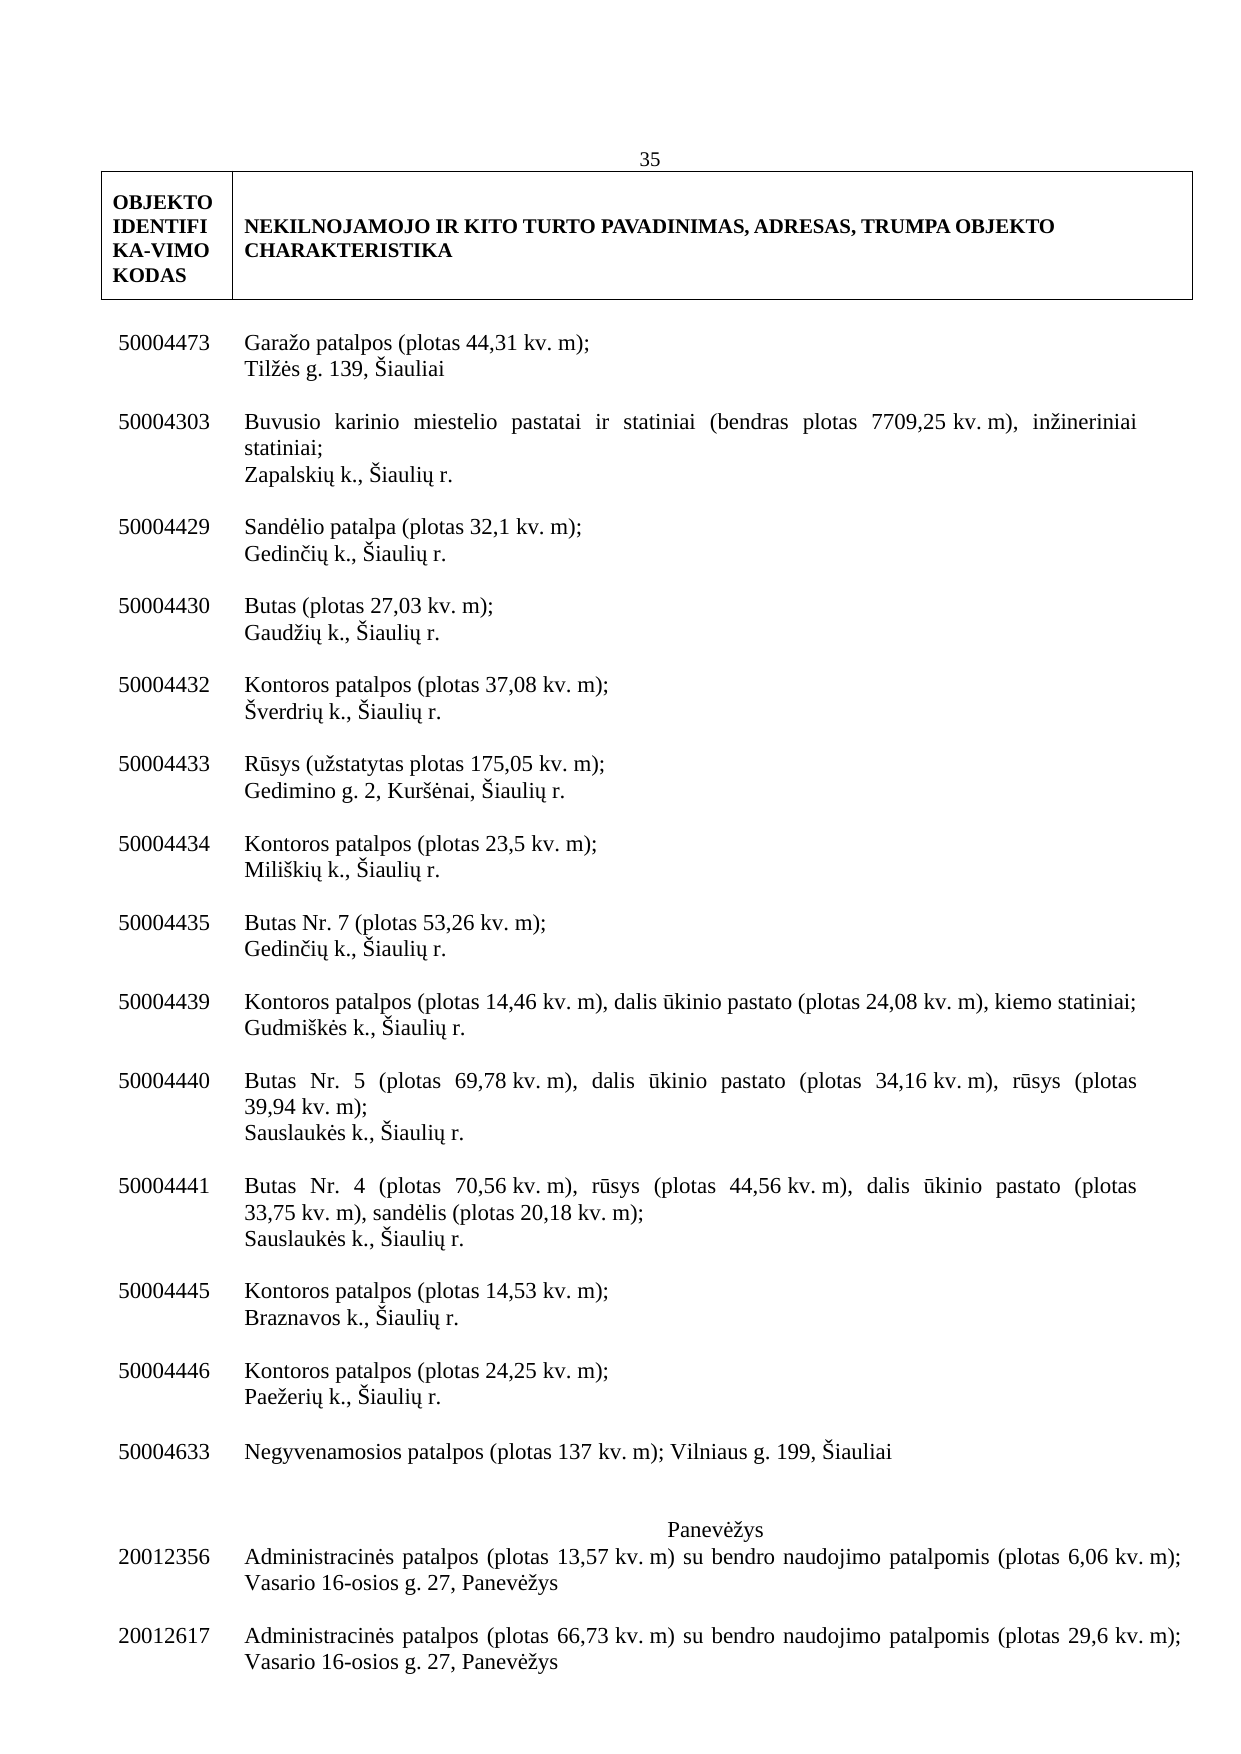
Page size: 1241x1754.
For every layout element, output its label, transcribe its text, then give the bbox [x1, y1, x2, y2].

table_cell [1193, 1622, 1198, 1675]
table_cell Butas (plotas 27,03 kv. m); Gaudžių k., Šiaulių r. [233, 593, 1148, 645]
table_cell 50004433 [101, 751, 233, 803]
table_cell [101, 303, 1198, 329]
table_cell [1148, 751, 1192, 803]
table_cell [1148, 1067, 1192, 1146]
table_cell [1193, 593, 1198, 645]
table_cell 20012356 [101, 1543, 233, 1596]
table_cell [1148, 830, 1192, 882]
table_cell [101, 487, 1198, 513]
table_cell Kontoros patalpos (plotas 14,46 kv. m), dalis ūkinio pastato (plotas 24,08 kv. m), kiemo statiniai; Gudmiškės k., Šiaulių r. [233, 988, 1148, 1040]
table_cell [1148, 1438, 1192, 1488]
table_cell 50004446 [101, 1357, 233, 1409]
table_cell [101, 645, 1198, 671]
table_cell [1193, 830, 1198, 882]
table_cell 50004434 [101, 830, 233, 882]
table_cell [101, 724, 1198, 751]
table_cell 50004439 [101, 988, 233, 1040]
table_cell [101, 803, 1198, 829]
table_cell Rūsys (užstatytas plotas 175,05 kv. m); Gedimino g. 2, Kuršėnai, Šiaulių r. [233, 751, 1148, 803]
table_cell 50004440 [101, 1067, 233, 1146]
table_cell Kontoros patalpos (plotas 14,53 kv. m); Braznavos k., Šiaulių r. [233, 1278, 1148, 1330]
table_cell 50004633 [101, 1438, 233, 1488]
table_cell Buvusio karinio miestelio pastatai ir statiniai (bendras plotas 7709,25 kv. m), inžineriniai statiniai; Zapalskių k., Šiaulių r. [233, 408, 1148, 487]
table_cell [1193, 1067, 1198, 1146]
table_cell [1193, 671, 1198, 724]
table_cell [101, 566, 1198, 592]
table_cell [1148, 513, 1192, 566]
table_cell Garažo patalpos (plotas 44,31 kv. m); Tilžės g. 139, Šiauliai [233, 329, 1148, 382]
table_cell 50004435 [101, 909, 233, 961]
table_cell 50004303 [101, 408, 233, 487]
table_cell [1193, 1543, 1198, 1596]
table_cell [1148, 1172, 1192, 1251]
table_cell [101, 1596, 1198, 1622]
table_cell 50004445 [101, 1278, 233, 1330]
table_cell [1193, 988, 1198, 1040]
table_cell 50004429 [101, 513, 233, 566]
table_cell Butas Nr. 7 (plotas 53,26 kv. m); Gedinčių k., Šiaulių r. [233, 909, 1148, 961]
table_cell 20012617 [101, 1622, 233, 1675]
table_cell [101, 1146, 1198, 1172]
table_cell [101, 1411, 1198, 1438]
table_cell 50004473 [101, 329, 233, 382]
table_cell [101, 1251, 1198, 1278]
table_cell Panevėžys [233, 1517, 1198, 1543]
table_cell [1193, 1278, 1198, 1330]
table_cell 50004430 [101, 593, 233, 645]
table_cell Administracinės patalpos (plotas 66,73 kv. m) su bendro naudojimo patalpomis (plotas 29,6 kv. m); Vasario 16-osios g. 27, Panevėžys [233, 1622, 1192, 1675]
table_cell [101, 1330, 1198, 1357]
table_cell [1193, 329, 1198, 382]
table_cell Kontoros patalpos (plotas 37,08 kv. m); Šverdrių k., Šiaulių r. [233, 671, 1148, 724]
table_cell [1193, 1438, 1198, 1488]
table_cell Administracinės patalpos (plotas 13,57 kv. m) su bendro naudojimo patalpomis (plotas 6,06 kv. m); Vasario 16-osios g. 27, Panevėžys [233, 1543, 1192, 1596]
table_cell [1193, 408, 1198, 487]
table_cell [1148, 408, 1192, 487]
table_cell [1148, 1357, 1192, 1409]
table_cell [101, 382, 1198, 408]
table_cell [101, 1040, 1198, 1067]
table_cell Negyvenamosios patalpos (plotas 137 kv. m); Vilniaus g. 199, Šiauliai [233, 1438, 1148, 1488]
table_cell Butas Nr. 5 (plotas 69,78 kv. m), dalis ūkinio pastato (plotas 34,16 kv. m), rūsys (plotas 39,94 kv. m); Sauslaukės k., Šiaulių r. [233, 1067, 1148, 1146]
table_cell [1193, 1357, 1198, 1409]
table_cell Kontoros patalpos (plotas 24,25 kv. m); Paežerių k., Šiaulių r. [233, 1357, 1148, 1409]
table_cell [101, 1488, 1198, 1514]
table_cell [101, 1517, 233, 1543]
table_cell [1148, 988, 1192, 1040]
table_cell [101, 882, 1198, 909]
table_cell [1148, 329, 1192, 382]
table_cell [1148, 593, 1192, 645]
table_cell [1148, 671, 1192, 724]
table_cell [101, 1675, 1198, 1701]
table_cell Kontoros patalpos (plotas 23,5 kv. m); Miliškių k., Šiaulių r. [233, 830, 1148, 882]
table_cell [1148, 909, 1192, 961]
table_cell [1193, 513, 1198, 566]
table_cell 50004441 [101, 1172, 233, 1251]
table_cell Sandėlio patalpa (plotas 32,1 kv. m); Gedinčių k., Šiaulių r. [233, 513, 1148, 566]
table_cell [1193, 909, 1198, 961]
table_cell [101, 961, 1198, 988]
table_cell Butas Nr. 4 (plotas 70,56 kv. m), rūsys (plotas 44,56 kv. m), dalis ūkinio pastato (plotas 33,75 kv. m), sandėlis (plotas 20,18 kv. m); Sauslaukės k., Šiaulių r. [233, 1172, 1148, 1251]
table_cell [1148, 1278, 1192, 1330]
table_cell [1193, 751, 1198, 803]
table_cell [1193, 1172, 1198, 1251]
table_cell 50004432 [101, 671, 233, 724]
